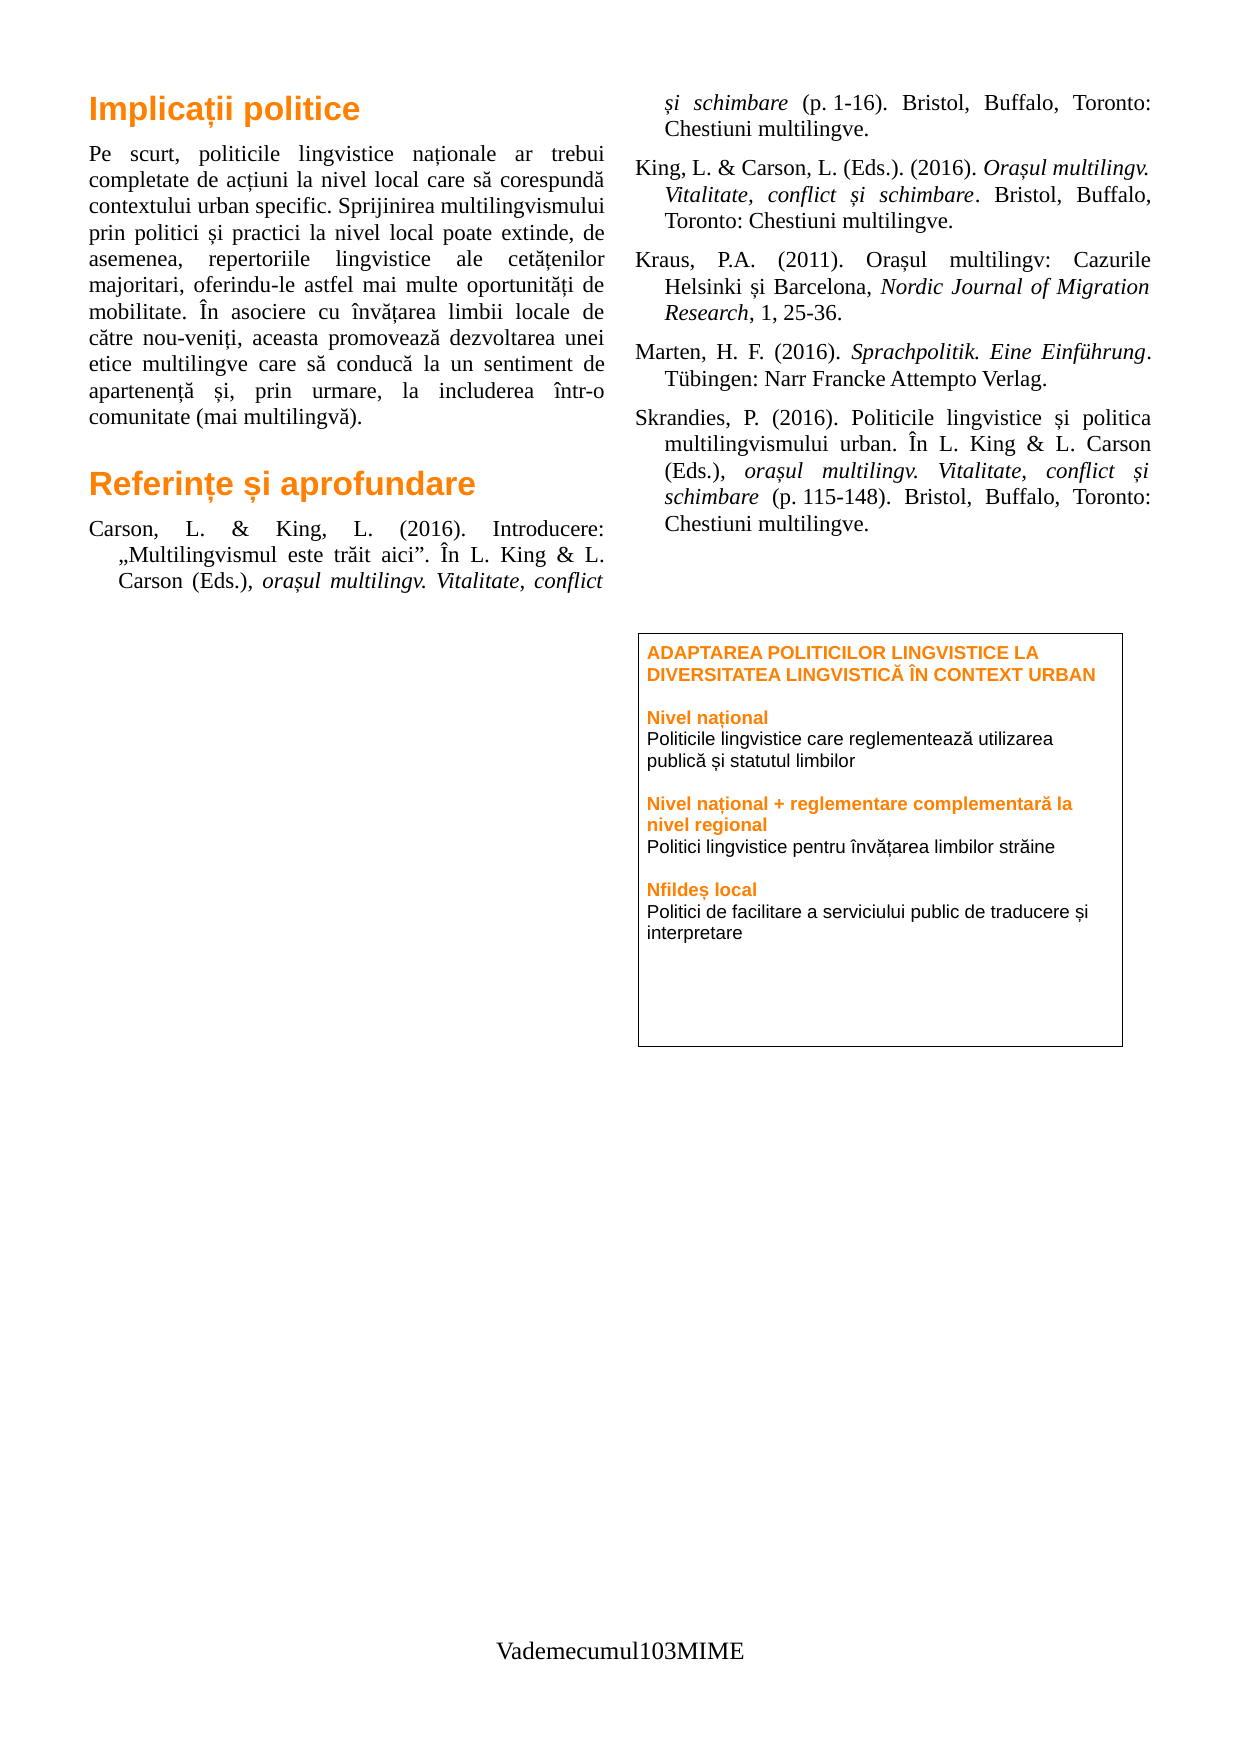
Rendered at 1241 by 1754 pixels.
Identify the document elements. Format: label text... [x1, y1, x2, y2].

text Kraus, P.A. (2011). Orașul multilingv: Cazurile Helsinki și Barcelona, Nordic Journal of Migration Research, 1, 25-36. [635, 246, 1152, 325]
text [639, 634, 1122, 1046]
subtitle Referințe și aprofundare [88, 463, 605, 502]
text Skrandies, P. (2016). Politicile lingvistice și politica multilingvismului urban. În L. King & L. Carson (Eds.), orașul multilingv. Vitalitate, conflict și schimbare (p. 115-148). Bristol, Buffalo, Toronto: Chestiuni multilingve. [635, 404, 1152, 536]
text Nivel național [647, 706, 1113, 728]
subtitle Implicații politice [88, 88, 605, 127]
text și schimbare (p. 1-16). Bristol, Buffalo, Toronto: Chestiuni multilingve. [635, 88, 1152, 141]
text Nfildeș local [647, 879, 1113, 901]
text Politici de facilitare a serviciului public de traducere și interpretare [647, 901, 1113, 944]
text Nivel național + reglementare complementară la nivel regional [647, 793, 1113, 836]
text Pe scurt, politicile lingvistice naționale ar trebui completate de acțiuni la nivel local care să corespundă contextului urban specific. Sprijinirea multilingvismului prin politici și practici la nivel local poate extinde, de asemenea, repertoriile lingvistice ale cetățenilor majoritari, oferindu-le astfel mai multe oportunități de mobilitate. În asociere cu învățarea limbii locale de către nou-veniți, aceasta promovează dezvoltarea unei etice multilingve care să conducă la un sentiment de apartenență și, prin urmare, la includerea într-o comunitate (mai multilingvă). [88, 140, 605, 429]
text King, L. & Carson, L. (Eds.). (2016). Orașul multilingv. Vitalitate, conflict și schimbare. Bristol, Buffalo, Toronto: Chestiuni multilingve. [635, 154, 1152, 233]
text ADAPTAREA POLITICILOR LINGVISTICE LA DIVERSITATEA LINGVISTICĂ ÎN CONTEXT URBAN [647, 642, 1113, 685]
text Politicile lingvistice care reglementează utilizarea publică și statutul limbilor [647, 728, 1113, 771]
text Politici lingvistice pentru învățarea limbilor străine [647, 836, 1113, 857]
text Marten, H. F. (2016). Sprachpolitik. Eine Einführung. Tübingen: Narr Francke Attempto Verlag. [635, 338, 1152, 391]
text Carson, L. & King, L. (2016). Introducere: „Multilingvismul este trăit aici”. În L. King & L. Carson (Eds.), orașul multilingv. Vitalitate, conflict [88, 514, 605, 594]
